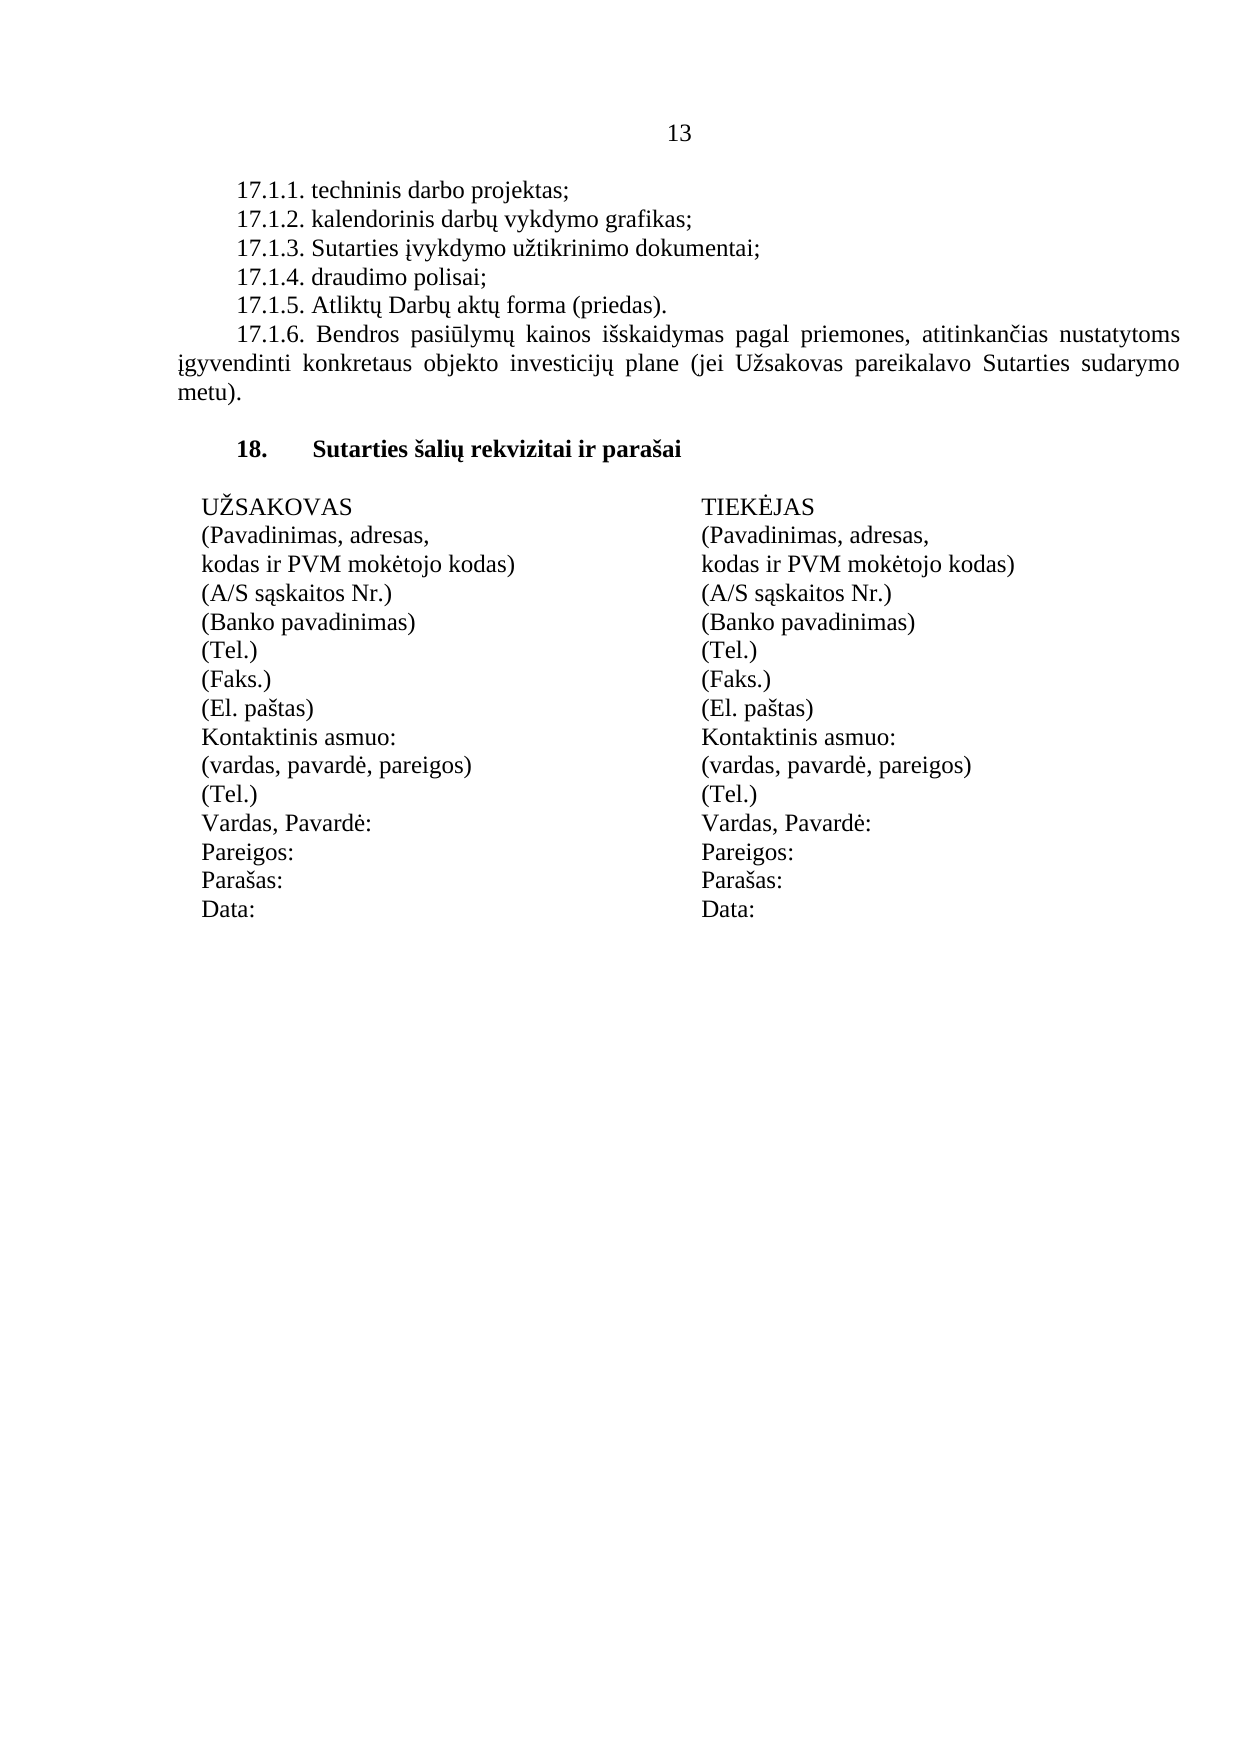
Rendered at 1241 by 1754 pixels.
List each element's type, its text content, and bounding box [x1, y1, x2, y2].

text 17.1.1. techninis darbo projektas; [236, 176, 1181, 204]
table_cell (Pavadinimas, adresas, kodas ir PVM mokėtojo kodas) (A/S sąskaitos Nr.) (Banko pavadinimas) (Tel.) (Faks.) (El. paštas) [189, 521, 665, 722]
table_cell [665, 722, 689, 808]
text 17.1.2. kalendorinis darbų vykdymo grafikas; [236, 204, 1181, 233]
text 17.1.5. Atliktų Darbų aktų forma (priedas). [236, 291, 1181, 319]
text 18. Sutarties šalių rekvizitai ir parašai [177, 434, 1181, 463]
table_cell Data: [189, 894, 665, 923]
table_cell Parašas: [689, 866, 1163, 894]
table_cell [665, 808, 689, 837]
table_cell Pareigos: [189, 837, 665, 866]
table_cell [665, 866, 689, 894]
table_cell Vardas, Pavardė: [189, 808, 665, 837]
table_cell Data: [689, 894, 1163, 923]
table_cell [665, 837, 689, 866]
table_cell Parašas: [189, 866, 665, 894]
table_header UŽSAKOVAS [189, 492, 665, 521]
table_cell Kontaktinis asmuo: (vardas, pavardė, pareigos) (Tel.) [189, 722, 665, 808]
table_cell Vardas, Pavardė: [689, 808, 1163, 837]
table_cell (Pavadinimas, adresas, kodas ir PVM mokėtojo kodas) (A/S sąskaitos Nr.) (Banko pavadinimas) (Tel.) (Faks.) (El. paštas) [689, 521, 1163, 722]
table_cell Kontaktinis asmuo: (vardas, pavardė, pareigos) (Tel.) [689, 722, 1163, 808]
table_cell Pareigos: [689, 837, 1163, 866]
text 17.1.4. draudimo polisai; [236, 262, 1181, 291]
table_header TIEKĖJAS [689, 492, 1163, 521]
text 17.1.3. Sutarties įvykdymo užtikrinimo dokumentai; [236, 233, 1181, 262]
text 17.1.6. Bendros pasiūlymų kainos išskaidymas pagal priemones, atitinkančias nustatytoms įgyvendinti konkretaus objekto investicijų plane (jei Užsakovas pareikalavo Sutarties sudarymo metu). [177, 319, 1181, 406]
table_header [665, 492, 689, 521]
table_cell [665, 521, 689, 722]
table_cell [665, 894, 689, 923]
